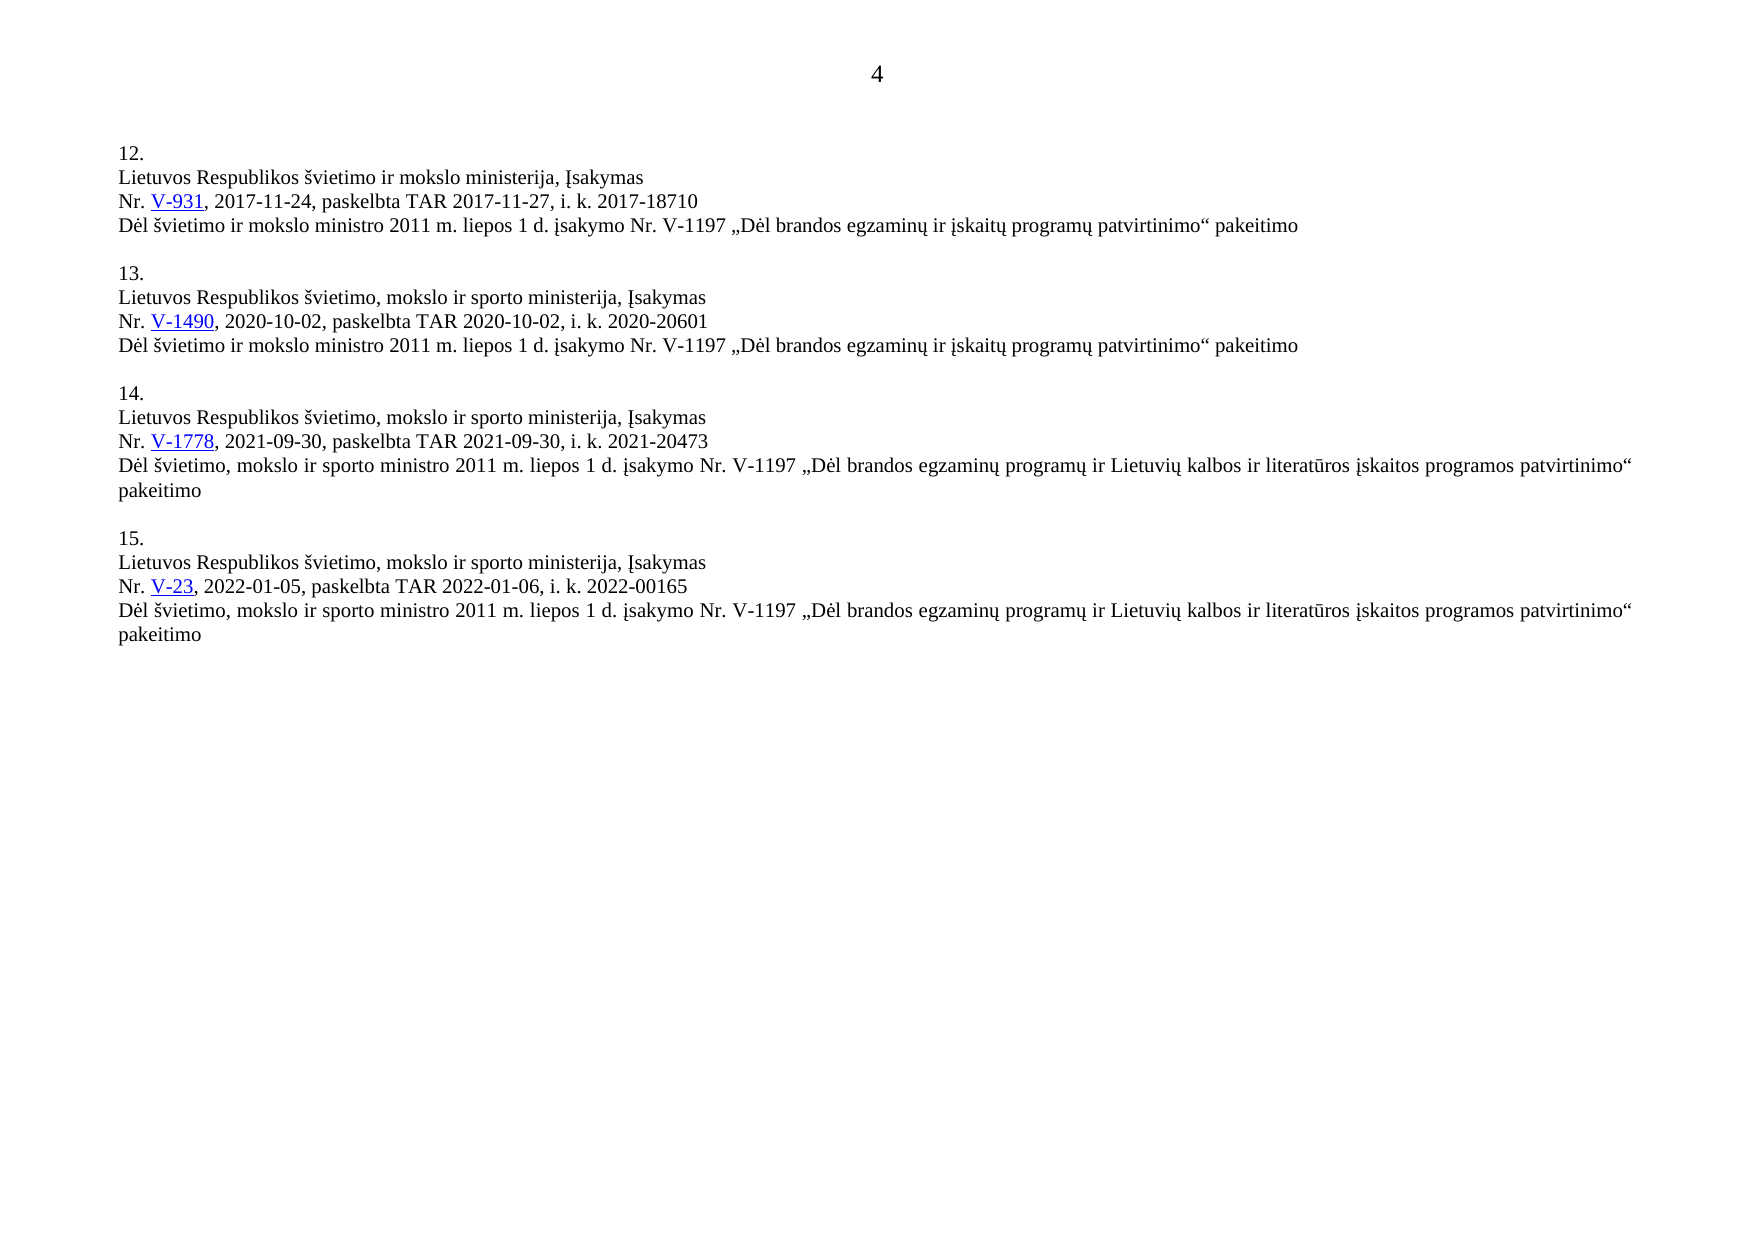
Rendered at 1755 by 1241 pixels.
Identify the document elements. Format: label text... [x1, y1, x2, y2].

text 12. [118, 141, 1636, 165]
text 14. [118, 381, 1636, 405]
text Nr. V-23, 2022-01-05, paskelbta TAR 2022-01-06, i. k. 2022-00165 [118, 574, 1636, 598]
text Dėl švietimo ir mokslo ministro 2011 m. liepos 1 d. įsakymo Nr. V-1197 „Dėl brandos egzaminų ir įskaitų programų patvirtinimo“ pakeitimo [118, 333, 1636, 357]
text Dėl švietimo, mokslo ir sporto ministro 2011 m. liepos 1 d. įsakymo Nr. V-1197 „Dėl brandos egzaminų programų ir Lietuvių kalbos ir literatūros įskaitos programos patvirtinimo“ pakeitimo [118, 453, 1636, 502]
text Dėl švietimo, mokslo ir sporto ministro 2011 m. liepos 1 d. įsakymo Nr. V-1197 „Dėl brandos egzaminų programų ir Lietuvių kalbos ir literatūros įskaitos programos patvirtinimo“ pakeitimo [118, 598, 1636, 646]
text Lietuvos Respublikos švietimo, mokslo ir sporto ministerija, Įsakymas [118, 405, 1636, 429]
text 13. [118, 261, 1636, 285]
text Nr. V-1490, 2020-10-02, paskelbta TAR 2020-10-02, i. k. 2020-20601 [118, 309, 1636, 333]
text Nr. V-931, 2017-11-24, paskelbta TAR 2017-11-27, i. k. 2017-18710 [118, 189, 1636, 213]
text 15. [118, 526, 1636, 550]
text Nr. V-1778, 2021-09-30, paskelbta TAR 2021-09-30, i. k. 2021-20473 [118, 429, 1636, 453]
text Lietuvos Respublikos švietimo ir mokslo ministerija, Įsakymas [118, 165, 1636, 189]
text Lietuvos Respublikos švietimo, mokslo ir sporto ministerija, Įsakymas [118, 285, 1636, 309]
text Lietuvos Respublikos švietimo, mokslo ir sporto ministerija, Įsakymas [118, 550, 1636, 574]
text Dėl švietimo ir mokslo ministro 2011 m. liepos 1 d. įsakymo Nr. V-1197 „Dėl brandos egzaminų ir įskaitų programų patvirtinimo“ pakeitimo [118, 213, 1636, 237]
